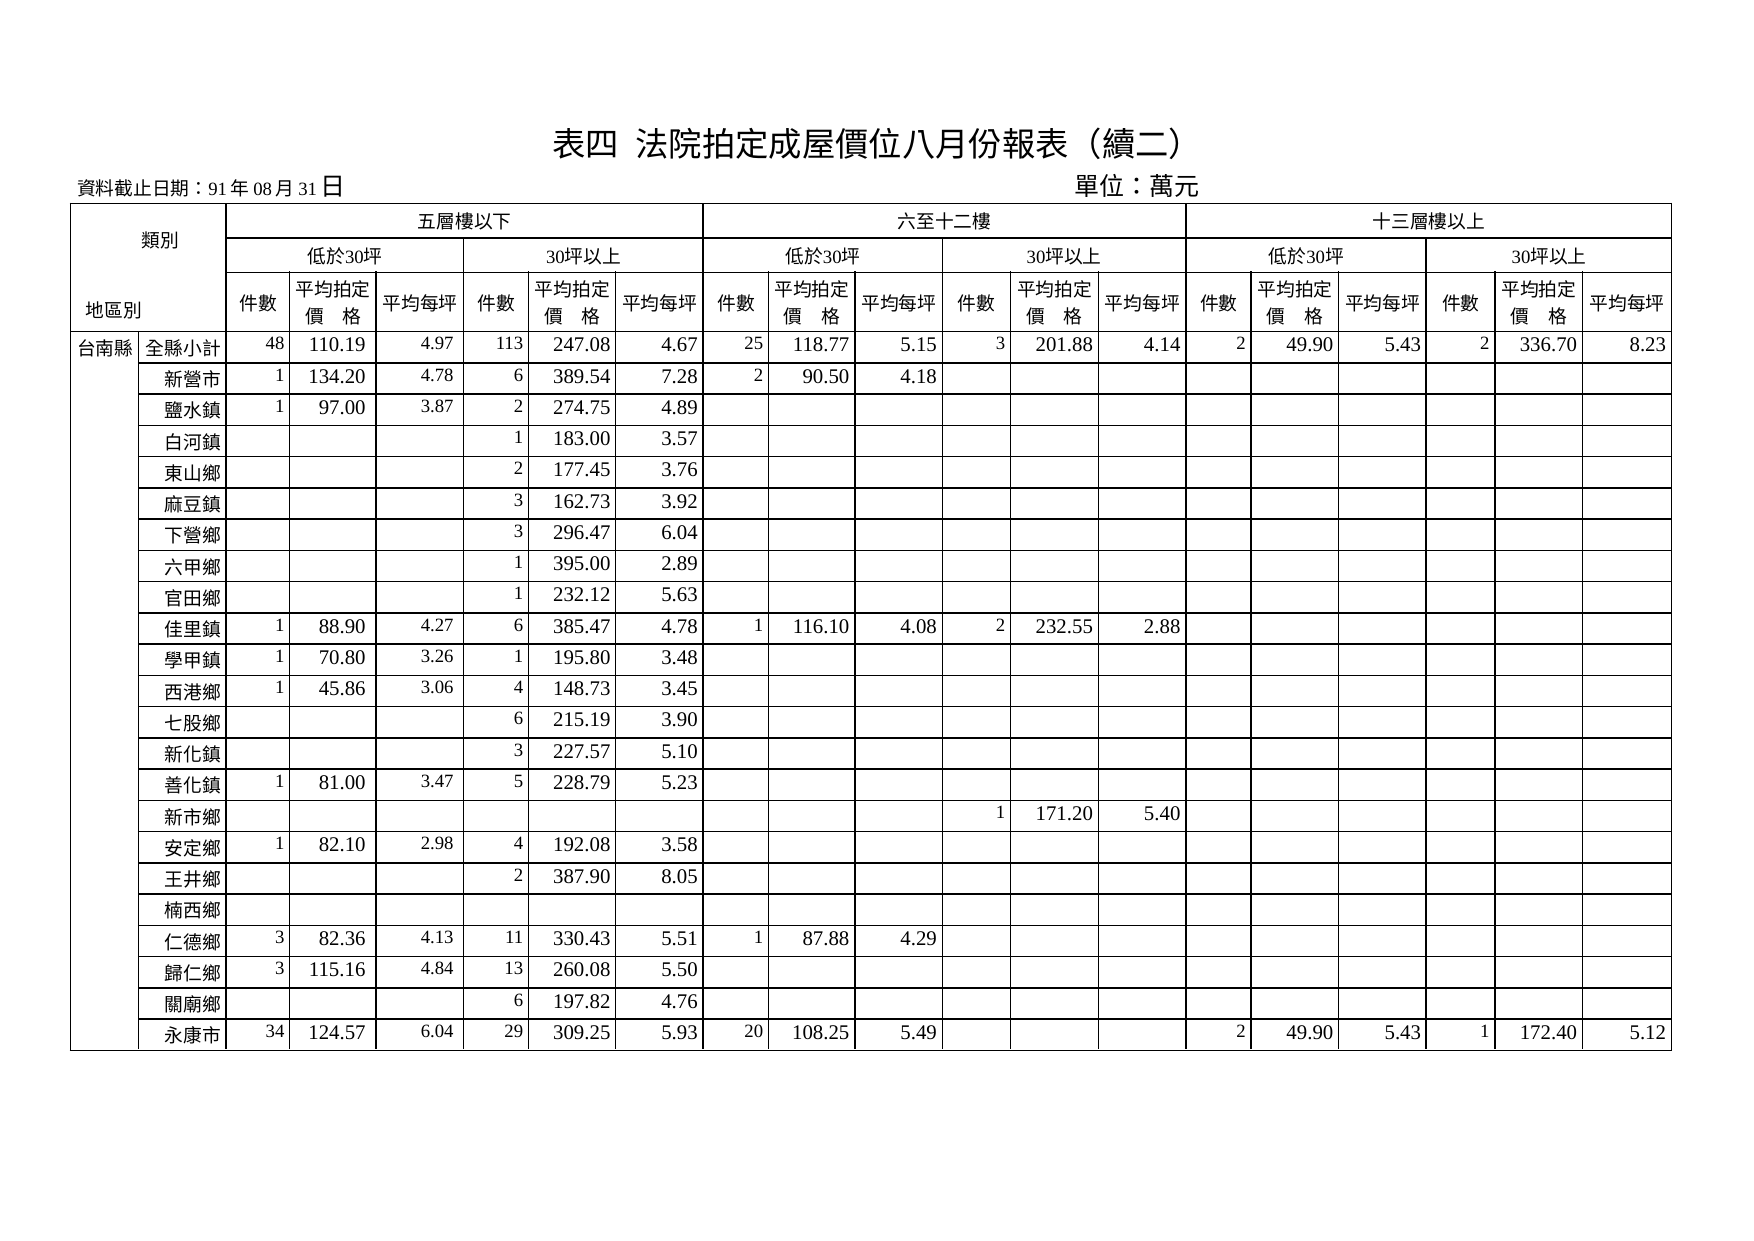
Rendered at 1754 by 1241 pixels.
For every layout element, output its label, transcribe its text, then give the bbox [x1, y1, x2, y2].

table_cell 件數 [704, 273, 768, 331]
table_cell [943, 551, 1010, 581]
table_cell 低於30坪 [227, 239, 463, 271]
table_cell 30坪以上 [943, 239, 1185, 271]
table_cell 1 [227, 645, 289, 674]
table_cell 385.47 [529, 614, 615, 643]
table_cell 1 [1427, 1020, 1494, 1049]
table_cell [1252, 957, 1338, 987]
table_cell 4.84 [377, 957, 463, 987]
table_cell [704, 676, 768, 706]
table_cell [227, 426, 289, 456]
table_cell [704, 770, 768, 799]
table_cell [1427, 957, 1494, 987]
table_cell 1 [704, 614, 768, 643]
table_cell [290, 551, 375, 581]
table_cell [227, 457, 289, 487]
table_cell 件數 [464, 273, 528, 331]
table_cell 116.10 [769, 614, 854, 643]
table_cell [704, 457, 768, 487]
table_cell [769, 645, 854, 674]
table_cell [1339, 520, 1425, 549]
table_cell [769, 457, 854, 487]
table_cell [1583, 457, 1671, 487]
table_cell [1427, 707, 1494, 737]
table_cell 1 [227, 832, 289, 862]
table_cell [1252, 864, 1338, 893]
table_cell [1011, 864, 1098, 893]
table_cell [1496, 426, 1582, 456]
table_cell [704, 489, 768, 518]
table_cell [71, 737, 138, 768]
table_cell [616, 801, 702, 831]
table_cell 平均每坪 [856, 273, 942, 331]
table_cell [769, 582, 854, 612]
table_cell [529, 895, 615, 924]
table_cell [1252, 770, 1338, 799]
table_cell [856, 707, 942, 737]
table_cell 3 [464, 489, 528, 518]
table_cell [1583, 395, 1671, 424]
table_cell [529, 801, 615, 831]
table_cell [943, 770, 1010, 799]
table_cell [290, 864, 375, 893]
table_cell [71, 862, 138, 893]
table_cell [1583, 832, 1671, 862]
table_cell [1011, 364, 1098, 393]
table_cell [1187, 395, 1250, 424]
table_cell 學甲鎮 [139, 645, 225, 674]
table_cell 平均拍定價 格 [769, 273, 854, 331]
table_cell [1339, 895, 1425, 924]
table_cell 4.78 [616, 614, 702, 643]
table_cell [1252, 739, 1338, 768]
table_cell [1187, 614, 1250, 643]
table_cell [943, 957, 1010, 987]
table_cell 6 [464, 707, 528, 737]
table_cell [1252, 395, 1338, 424]
table_cell [377, 489, 463, 518]
table_cell 6 [464, 614, 528, 643]
table_cell [856, 895, 942, 924]
table_cell [1011, 645, 1098, 674]
table_cell [1583, 770, 1671, 799]
table_cell 件數 [1187, 273, 1250, 331]
table_cell 7.28 [616, 364, 702, 393]
table_cell 20 [704, 1020, 768, 1049]
table_cell [943, 895, 1010, 924]
table_cell [1427, 895, 1494, 924]
table_cell [704, 739, 768, 768]
table_cell [71, 425, 138, 456]
text 表四 法院拍定成屋價位八月份報表（續二） [77, 118, 1677, 166]
table_cell 274.75 [529, 395, 615, 424]
table_cell [769, 551, 854, 581]
table_cell [1427, 645, 1494, 674]
table_cell [856, 989, 942, 1018]
table_cell [943, 926, 1010, 956]
table_cell [1099, 395, 1185, 424]
table_cell 白河鎮 [139, 426, 225, 456]
table_cell 8.23 [1583, 332, 1671, 362]
table_cell [290, 707, 375, 737]
table_cell 2 [464, 864, 528, 893]
table_cell [1583, 989, 1671, 1018]
table_cell [1496, 457, 1582, 487]
table_cell [1339, 426, 1425, 456]
table_cell 3.47 [377, 770, 463, 799]
table_cell [1099, 739, 1185, 768]
table_cell [1339, 770, 1425, 799]
table_cell 5.43 [1339, 1020, 1425, 1049]
table_cell [943, 739, 1010, 768]
table_cell 5.50 [616, 957, 702, 987]
table_cell [1252, 989, 1338, 1018]
table_cell 260.08 [529, 957, 615, 987]
table_cell [1583, 520, 1671, 549]
table_cell [769, 395, 854, 424]
table_cell 下營鄉 [139, 520, 225, 549]
table_cell [1496, 676, 1582, 706]
table_cell [943, 395, 1010, 424]
table_cell [377, 457, 463, 487]
table_cell 王井鄉 [139, 864, 225, 893]
table_cell 5.23 [616, 770, 702, 799]
table_cell 2.89 [616, 551, 702, 581]
table_cell 4 [464, 676, 528, 706]
table_cell [1187, 489, 1250, 518]
table_cell [1496, 770, 1582, 799]
table_cell [943, 457, 1010, 487]
table_cell [1427, 426, 1494, 456]
table_cell [227, 864, 289, 893]
table_cell [1099, 770, 1185, 799]
table_cell 新市鄉 [139, 801, 225, 831]
table_cell [1496, 832, 1582, 862]
table_cell 5.40 [1099, 801, 1185, 831]
table_cell 11 [464, 926, 528, 956]
table_cell [227, 582, 289, 612]
table_cell 4.18 [856, 364, 942, 393]
table_cell 4.08 [856, 614, 942, 643]
table_cell 387.90 [529, 864, 615, 893]
table_cell [943, 645, 1010, 674]
table_cell 永康市 [139, 1020, 225, 1049]
table_cell [704, 645, 768, 674]
table_cell 1 [464, 582, 528, 612]
table_cell [290, 895, 375, 924]
table_cell [71, 987, 138, 1018]
table_cell 3 [227, 957, 289, 987]
table_cell 6 [464, 364, 528, 393]
table_cell [1252, 895, 1338, 924]
table_cell [377, 426, 463, 456]
table_cell 2 [704, 364, 768, 393]
table_cell [769, 520, 854, 549]
table_cell 110.19 [290, 332, 375, 362]
table_cell [1583, 926, 1671, 956]
table_cell 新化鎮 [139, 739, 225, 768]
table_cell 低於30坪 [704, 239, 942, 271]
table_cell [1011, 895, 1098, 924]
table_cell 5.63 [616, 582, 702, 612]
table_cell [856, 864, 942, 893]
table_cell [1011, 1020, 1098, 1049]
table_cell 平均每坪 [377, 273, 463, 331]
table_cell [1011, 489, 1098, 518]
table_cell 97.00 [290, 395, 375, 424]
table_cell [1427, 770, 1494, 799]
table_cell 296.47 [529, 520, 615, 549]
table_cell 仁德鄉 [139, 926, 225, 956]
table_cell [704, 989, 768, 1018]
table_cell [290, 582, 375, 612]
table_cell [856, 676, 942, 706]
table_cell [856, 832, 942, 862]
table_cell [227, 989, 289, 1018]
table_cell [377, 801, 463, 831]
table_cell [1187, 739, 1250, 768]
table_cell [856, 551, 942, 581]
table_cell 4.67 [616, 332, 702, 362]
table_cell 平均每坪 [1339, 273, 1425, 331]
table_cell [1187, 645, 1250, 674]
table_cell [704, 957, 768, 987]
table_cell [1496, 895, 1582, 924]
table_cell [1427, 801, 1494, 831]
table_cell 3 [943, 332, 1010, 362]
table_cell 81.00 [290, 770, 375, 799]
table_cell [1252, 832, 1338, 862]
table_cell [71, 362, 138, 393]
table_cell [943, 1020, 1010, 1049]
table_cell [1099, 926, 1185, 956]
table_cell [71, 550, 138, 581]
table_cell [290, 457, 375, 487]
table_cell [1496, 582, 1582, 612]
table_cell 34 [227, 1020, 289, 1049]
table_cell [1187, 864, 1250, 893]
table_cell [1427, 926, 1494, 956]
table_cell [1252, 426, 1338, 456]
table_cell 平均拍定價 格 [290, 273, 375, 331]
table_cell 2 [1187, 332, 1250, 362]
table_cell 8.05 [616, 864, 702, 893]
table_cell [943, 520, 1010, 549]
table_cell [1339, 801, 1425, 831]
table_cell [1496, 614, 1582, 643]
table_cell [71, 925, 138, 956]
table_cell 3 [227, 926, 289, 956]
table_cell 2.88 [1099, 614, 1185, 643]
table_cell 新營市 [139, 364, 225, 393]
table_cell [377, 582, 463, 612]
table_cell [769, 957, 854, 987]
table_cell [71, 581, 138, 612]
table_cell 162.73 [529, 489, 615, 518]
table_cell 232.55 [1011, 614, 1098, 643]
table_cell [1099, 489, 1185, 518]
table_cell [856, 739, 942, 768]
table_cell [1099, 895, 1185, 924]
table_cell [1011, 520, 1098, 549]
table_cell 82.36 [290, 926, 375, 956]
table_cell 平均拍定價 格 [529, 273, 615, 331]
table_cell 201.88 [1011, 332, 1098, 362]
table_cell [1339, 926, 1425, 956]
table_cell 1 [464, 426, 528, 456]
table_cell 1 [943, 801, 1010, 831]
table_cell [704, 707, 768, 737]
table_cell [1187, 676, 1250, 706]
table_cell 5.49 [856, 1020, 942, 1049]
table_cell [290, 489, 375, 518]
table_cell 5.15 [856, 332, 942, 362]
table_cell 關廟鄉 [139, 989, 225, 1018]
table_cell [1187, 895, 1250, 924]
table_cell [1583, 864, 1671, 893]
table_cell [1427, 395, 1494, 424]
table_cell 4.27 [377, 614, 463, 643]
table_cell 六甲鄉 [139, 551, 225, 581]
table_cell 3.76 [616, 457, 702, 487]
table_cell 4.89 [616, 395, 702, 424]
table_cell [1496, 551, 1582, 581]
table_cell 2.98 [377, 832, 463, 862]
table_cell [1339, 645, 1425, 674]
table_cell [704, 864, 768, 893]
table_cell [769, 895, 854, 924]
table_cell [1427, 864, 1494, 893]
table_cell [1099, 582, 1185, 612]
table_cell 134.20 [290, 364, 375, 393]
table_cell 30坪以上 [464, 239, 702, 271]
table_cell [769, 864, 854, 893]
table_cell [769, 989, 854, 1018]
table_cell 平均拍定價 格 [1496, 273, 1582, 331]
table_cell [1427, 989, 1494, 1018]
table_cell 5.93 [616, 1020, 702, 1049]
table_cell [1427, 614, 1494, 643]
table_cell [943, 582, 1010, 612]
table_cell 3.48 [616, 645, 702, 674]
table_cell 2 [943, 614, 1010, 643]
table_cell [1583, 551, 1671, 581]
table_cell [1339, 864, 1425, 893]
table_cell 3.45 [616, 676, 702, 706]
table_cell [1339, 739, 1425, 768]
table_cell [1011, 770, 1098, 799]
text 資料截止日期：91年08月31日 單位：萬元 [77, 166, 1677, 203]
table_cell 232.12 [529, 582, 615, 612]
table_cell 3 [464, 520, 528, 549]
table_cell [1099, 832, 1185, 862]
table_cell [856, 582, 942, 612]
table_cell [464, 801, 528, 831]
table_cell [1427, 832, 1494, 862]
table_cell [1496, 489, 1582, 518]
table_cell 389.54 [529, 364, 615, 393]
table_cell [943, 676, 1010, 706]
table_cell 平均每坪 [1583, 273, 1671, 331]
table_cell [1339, 457, 1425, 487]
table_cell [1099, 676, 1185, 706]
table_cell 善化鎮 [139, 770, 225, 799]
table_cell [290, 989, 375, 1018]
table_cell [1339, 364, 1425, 393]
table_cell 4.78 [377, 364, 463, 393]
table_cell 171.20 [1011, 801, 1098, 831]
table_cell [856, 645, 942, 674]
table_cell [377, 739, 463, 768]
table_cell [1496, 926, 1582, 956]
table_cell [769, 801, 854, 831]
table_cell 177.45 [529, 457, 615, 487]
table_cell [1427, 364, 1494, 393]
table_cell 13 [464, 957, 528, 987]
table_cell 件數 [943, 273, 1010, 331]
table_cell 49.90 [1252, 1020, 1338, 1049]
table_cell 70.80 [290, 645, 375, 674]
table_cell [377, 520, 463, 549]
table_cell 低於30坪 [1187, 239, 1425, 271]
table_header 十三層樓以上 [1187, 204, 1671, 237]
table_cell 3.90 [616, 707, 702, 737]
table_cell [1339, 707, 1425, 737]
table_cell [1427, 457, 1494, 487]
table_cell 183.00 [529, 426, 615, 456]
table_cell [856, 395, 942, 424]
table_cell 平均每坪 [616, 273, 702, 331]
table_cell 1 [704, 926, 768, 956]
table_cell [227, 739, 289, 768]
table_cell 118.77 [769, 332, 854, 362]
table_cell 歸仁鄉 [139, 957, 225, 987]
table_cell [227, 801, 289, 831]
table_cell [1427, 489, 1494, 518]
table_cell 247.08 [529, 332, 615, 362]
table_cell [1339, 395, 1425, 424]
table_cell [704, 551, 768, 581]
table_cell [704, 426, 768, 456]
table_cell 件數 [227, 273, 289, 331]
table_cell 2 [464, 457, 528, 487]
table_cell 平均每坪 [1099, 273, 1185, 331]
table_cell 5.51 [616, 926, 702, 956]
table_cell [71, 393, 138, 424]
table_cell 1 [464, 551, 528, 581]
table_cell [1099, 864, 1185, 893]
table_cell 228.79 [529, 770, 615, 799]
table_cell [1427, 739, 1494, 768]
table_cell [1252, 676, 1338, 706]
table_cell [769, 426, 854, 456]
table_cell 5 [464, 770, 528, 799]
table_cell 29 [464, 1020, 528, 1049]
table_cell 3.87 [377, 395, 463, 424]
table_cell [227, 707, 289, 737]
table_cell [1011, 676, 1098, 706]
table_cell 25 [704, 332, 768, 362]
table_cell [856, 426, 942, 456]
table_cell [1187, 832, 1250, 862]
table_cell 192.08 [529, 832, 615, 862]
table_cell [1011, 957, 1098, 987]
table_cell [769, 707, 854, 737]
table_cell [1099, 426, 1185, 456]
table_cell 西港鄉 [139, 676, 225, 706]
table_cell [227, 551, 289, 581]
table_cell 227.57 [529, 739, 615, 768]
table_cell 2 [464, 395, 528, 424]
table_cell [1496, 364, 1582, 393]
table_cell [1252, 520, 1338, 549]
table_cell [1099, 551, 1185, 581]
table_cell 3.57 [616, 426, 702, 456]
table_cell 3.58 [616, 832, 702, 862]
table_cell [71, 643, 138, 674]
table_cell [1496, 989, 1582, 1018]
table_cell 1 [227, 676, 289, 706]
table_cell 115.16 [290, 957, 375, 987]
table_cell [1583, 895, 1671, 924]
table_header 類別 地區別 [71, 204, 225, 331]
table_cell 麻豆鎮 [139, 489, 225, 518]
table_cell 6 [464, 989, 528, 1018]
table_cell 平均拍定價 格 [1011, 273, 1098, 331]
table_cell 4.29 [856, 926, 942, 956]
table_cell [1339, 551, 1425, 581]
table_cell 108.25 [769, 1020, 854, 1049]
table_cell [377, 989, 463, 1018]
table_cell [227, 895, 289, 924]
table_cell [943, 364, 1010, 393]
table_cell [71, 675, 138, 706]
table_cell [1099, 645, 1185, 674]
table_cell [1583, 801, 1671, 831]
table_cell [1339, 832, 1425, 862]
table_cell [1583, 426, 1671, 456]
table_cell [71, 1018, 138, 1049]
table_cell [227, 489, 289, 518]
table_cell [290, 520, 375, 549]
table_cell [1496, 645, 1582, 674]
table_cell 49.90 [1252, 332, 1338, 362]
table_cell [1011, 926, 1098, 956]
table_cell 88.90 [290, 614, 375, 643]
table_cell 台南縣 [71, 332, 138, 362]
table_cell 6.04 [616, 520, 702, 549]
table_cell [769, 739, 854, 768]
table_cell [1496, 801, 1582, 831]
table_cell 1 [227, 395, 289, 424]
table_cell [1427, 582, 1494, 612]
table_cell 87.88 [769, 926, 854, 956]
table_cell [1496, 520, 1582, 549]
table_cell 5.43 [1339, 332, 1425, 362]
table_cell [71, 518, 138, 549]
table_cell 336.70 [1496, 332, 1582, 362]
table_cell [1099, 520, 1185, 549]
table_cell [769, 770, 854, 799]
table_cell [1187, 801, 1250, 831]
table_cell [1187, 707, 1250, 737]
table_header 五層樓以下 [227, 204, 702, 237]
table_cell [1339, 676, 1425, 706]
table_cell [1339, 582, 1425, 612]
table_cell 395.00 [529, 551, 615, 581]
table_cell [1099, 364, 1185, 393]
table_cell 215.19 [529, 707, 615, 737]
table_cell [616, 895, 702, 924]
table_cell 3 [464, 739, 528, 768]
table_cell [704, 895, 768, 924]
table_cell 197.82 [529, 989, 615, 1018]
table_cell [769, 676, 854, 706]
table_cell [1011, 426, 1098, 456]
table_cell 5.10 [616, 739, 702, 768]
table_cell 1 [227, 770, 289, 799]
table_cell [1252, 457, 1338, 487]
table_cell [1011, 832, 1098, 862]
table_cell [769, 489, 854, 518]
table_cell [290, 426, 375, 456]
table_cell 148.73 [529, 676, 615, 706]
table_cell [71, 956, 138, 987]
table_cell [1187, 989, 1250, 1018]
table_cell [1583, 676, 1671, 706]
table_cell [1099, 1020, 1185, 1049]
table_cell [943, 832, 1010, 862]
table_cell [856, 801, 942, 831]
table_cell [71, 800, 138, 831]
table_cell [1011, 707, 1098, 737]
table_cell [71, 456, 138, 487]
table_cell [71, 706, 138, 737]
table_cell [1099, 989, 1185, 1018]
table_cell [1583, 489, 1671, 518]
table_cell [1099, 707, 1185, 737]
table_cell 全縣小計 [139, 332, 225, 362]
table_cell [704, 582, 768, 612]
table_cell 2 [1187, 1020, 1250, 1049]
table_cell [1011, 582, 1098, 612]
table_cell 124.57 [290, 1020, 375, 1049]
table_cell 4.13 [377, 926, 463, 956]
table_cell 4.97 [377, 332, 463, 362]
table_cell [1187, 957, 1250, 987]
table_cell [1583, 645, 1671, 674]
table_cell [1583, 957, 1671, 987]
table_cell [1252, 489, 1338, 518]
table_cell 官田鄉 [139, 582, 225, 612]
table_cell [377, 864, 463, 893]
table_cell [1252, 551, 1338, 581]
table_cell [943, 989, 1010, 1018]
table_cell 113 [464, 332, 528, 362]
table_cell 5.12 [1583, 1020, 1671, 1049]
table_cell 48 [227, 332, 289, 362]
table_cell [1187, 551, 1250, 581]
table_cell 6.04 [377, 1020, 463, 1049]
table_cell [704, 520, 768, 549]
table_cell [1427, 676, 1494, 706]
table_cell [1011, 457, 1098, 487]
table_cell 佳里鎮 [139, 614, 225, 643]
table_cell [704, 832, 768, 862]
table_cell [704, 395, 768, 424]
table_cell [1187, 364, 1250, 393]
table_cell [71, 831, 138, 862]
table_cell [1011, 551, 1098, 581]
table_cell [856, 957, 942, 987]
table_cell [377, 895, 463, 924]
table_cell 1 [227, 614, 289, 643]
table_cell 4 [464, 832, 528, 862]
table_cell 3.92 [616, 489, 702, 518]
table_cell [71, 487, 138, 518]
table_cell 七股鄉 [139, 707, 225, 737]
table_cell [1339, 489, 1425, 518]
table_cell [1252, 364, 1338, 393]
table_cell [464, 895, 528, 924]
table_cell 楠西鄉 [139, 895, 225, 924]
table_cell [1583, 364, 1671, 393]
table_cell 平均拍定價 格 [1252, 273, 1338, 331]
table_cell 3.06 [377, 676, 463, 706]
table_cell 45.86 [290, 676, 375, 706]
table_cell [943, 489, 1010, 518]
table_cell 3.26 [377, 645, 463, 674]
table_cell [1252, 645, 1338, 674]
table_cell [1187, 582, 1250, 612]
table_cell [1252, 707, 1338, 737]
table_cell [856, 489, 942, 518]
table_cell [1252, 801, 1338, 831]
table_cell [856, 520, 942, 549]
table_cell [1252, 926, 1338, 956]
table_cell [856, 770, 942, 799]
table_cell 2 [1427, 332, 1494, 362]
table_cell [1252, 582, 1338, 612]
table_cell 4.14 [1099, 332, 1185, 362]
table_cell [227, 520, 289, 549]
table_cell [943, 426, 1010, 456]
table_cell [1339, 957, 1425, 987]
table_cell [1496, 957, 1582, 987]
table_cell [943, 864, 1010, 893]
table_cell [1187, 457, 1250, 487]
table_cell [1252, 614, 1338, 643]
table_cell 1 [464, 645, 528, 674]
table_cell [1583, 614, 1671, 643]
table_cell 東山鄉 [139, 457, 225, 487]
table_cell [1583, 739, 1671, 768]
table_cell 172.40 [1496, 1020, 1582, 1049]
table_cell 82.10 [290, 832, 375, 862]
table_cell [71, 612, 138, 643]
table_cell [1011, 989, 1098, 1018]
table_cell [1011, 395, 1098, 424]
table_cell [1427, 520, 1494, 549]
table_cell [1187, 770, 1250, 799]
table_cell [1583, 707, 1671, 737]
table_cell [1011, 739, 1098, 768]
table_cell 90.50 [769, 364, 854, 393]
table_cell 件數 [1427, 273, 1494, 331]
table_cell [1339, 989, 1425, 1018]
table_cell [856, 457, 942, 487]
table_cell [377, 551, 463, 581]
table_cell [1187, 426, 1250, 456]
table_cell [377, 707, 463, 737]
table_cell 195.80 [529, 645, 615, 674]
table_cell 30坪以上 [1427, 239, 1671, 271]
table_cell [943, 707, 1010, 737]
table_cell [1099, 957, 1185, 987]
table_cell [1496, 864, 1582, 893]
table_cell [1496, 739, 1582, 768]
table_cell [71, 893, 138, 924]
table_cell [1187, 926, 1250, 956]
table_cell [769, 832, 854, 862]
table_cell [290, 801, 375, 831]
table_header 六至十二樓 [704, 204, 1185, 237]
table_cell [71, 768, 138, 799]
table_cell 4.76 [616, 989, 702, 1018]
table_cell [704, 801, 768, 831]
table_cell [1339, 614, 1425, 643]
table_cell [290, 739, 375, 768]
table_cell 1 [227, 364, 289, 393]
table_cell 330.43 [529, 926, 615, 956]
table_cell [1099, 457, 1185, 487]
table_cell [1187, 520, 1250, 549]
table_cell [1583, 582, 1671, 612]
table_cell 安定鄉 [139, 832, 225, 862]
table_cell [1496, 395, 1582, 424]
table_cell [1496, 707, 1582, 737]
table_cell 309.25 [529, 1020, 615, 1049]
table_cell 鹽水鎮 [139, 395, 225, 424]
table_cell [1427, 551, 1494, 581]
